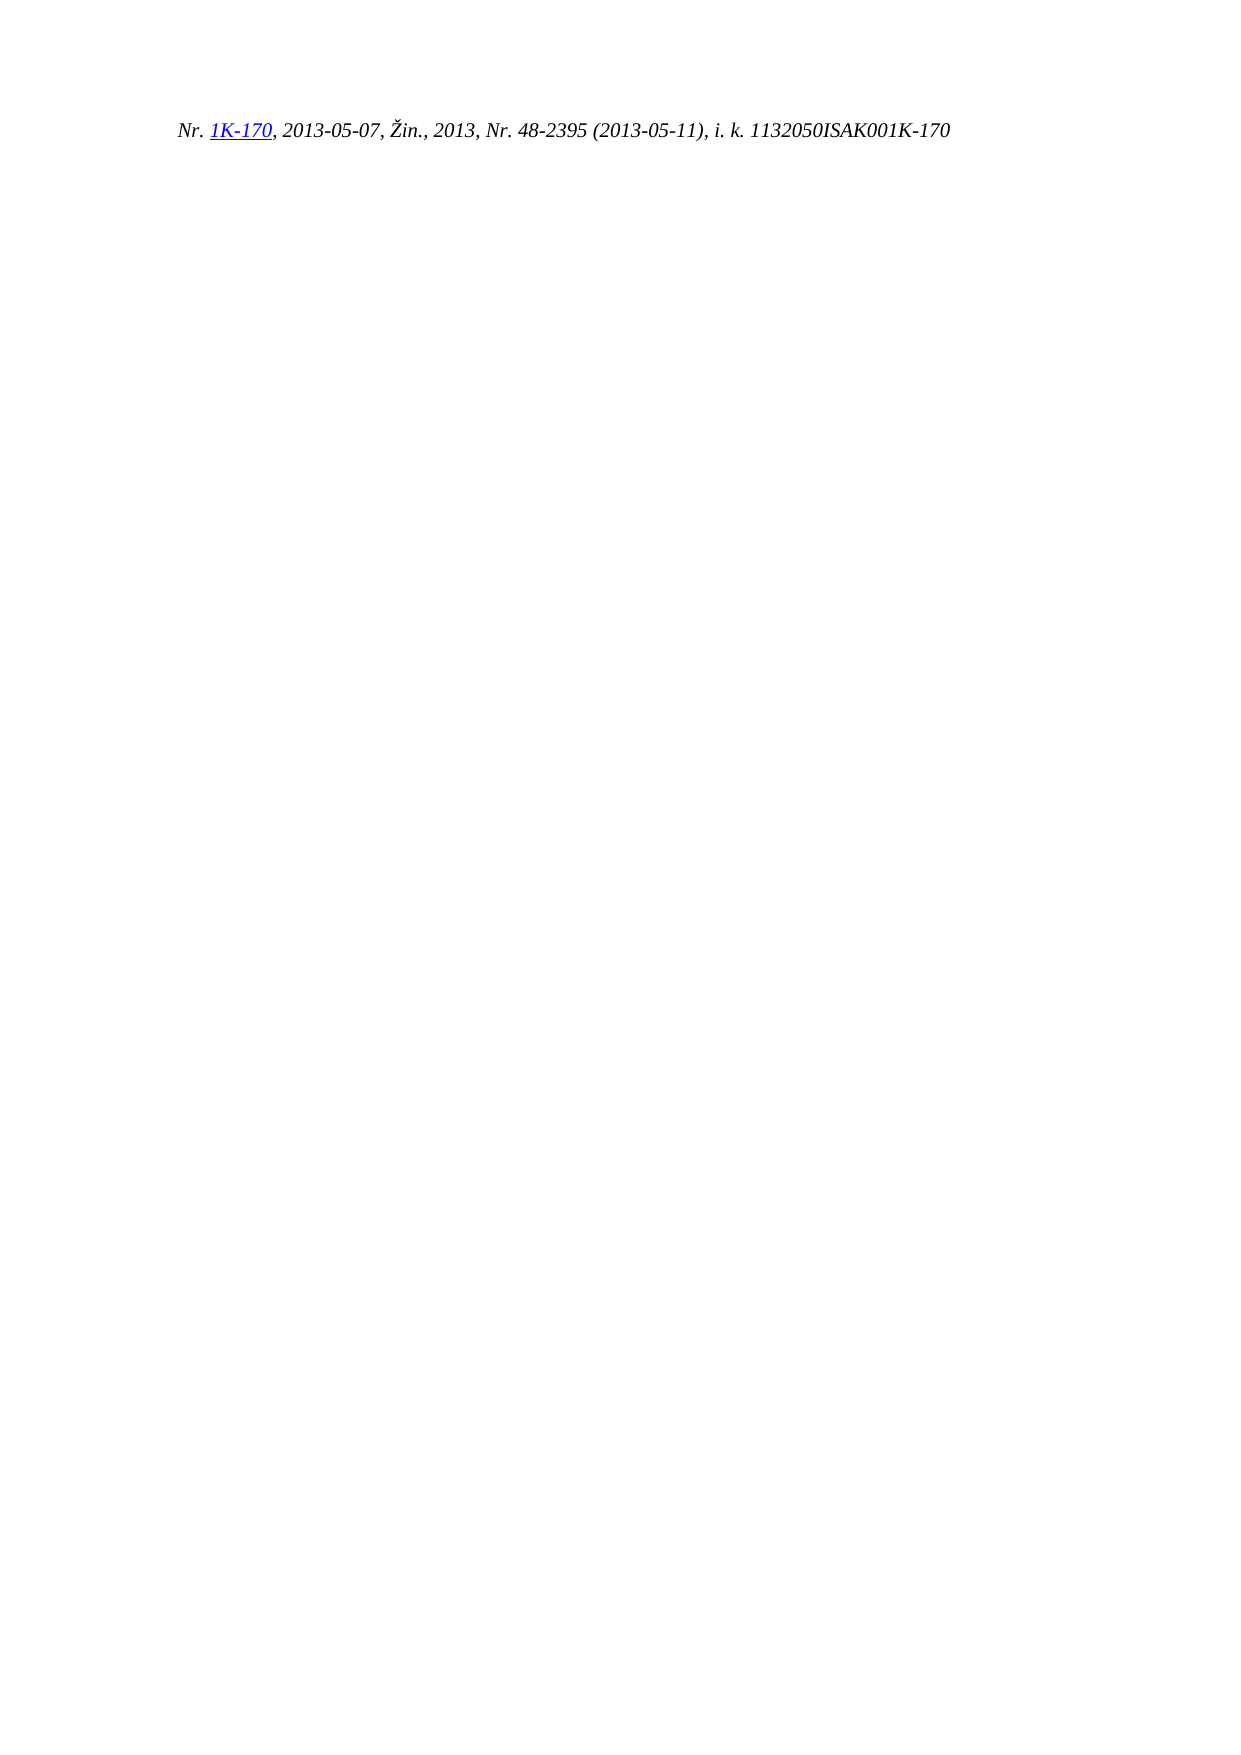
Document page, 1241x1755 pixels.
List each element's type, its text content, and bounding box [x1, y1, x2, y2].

text Nr. 1K-170, 2013-05-07, Žin., 2013, Nr. 48-2395 (2013-05-11), i. k. 1132050ISAK001K-170 [177, 118, 1122, 142]
